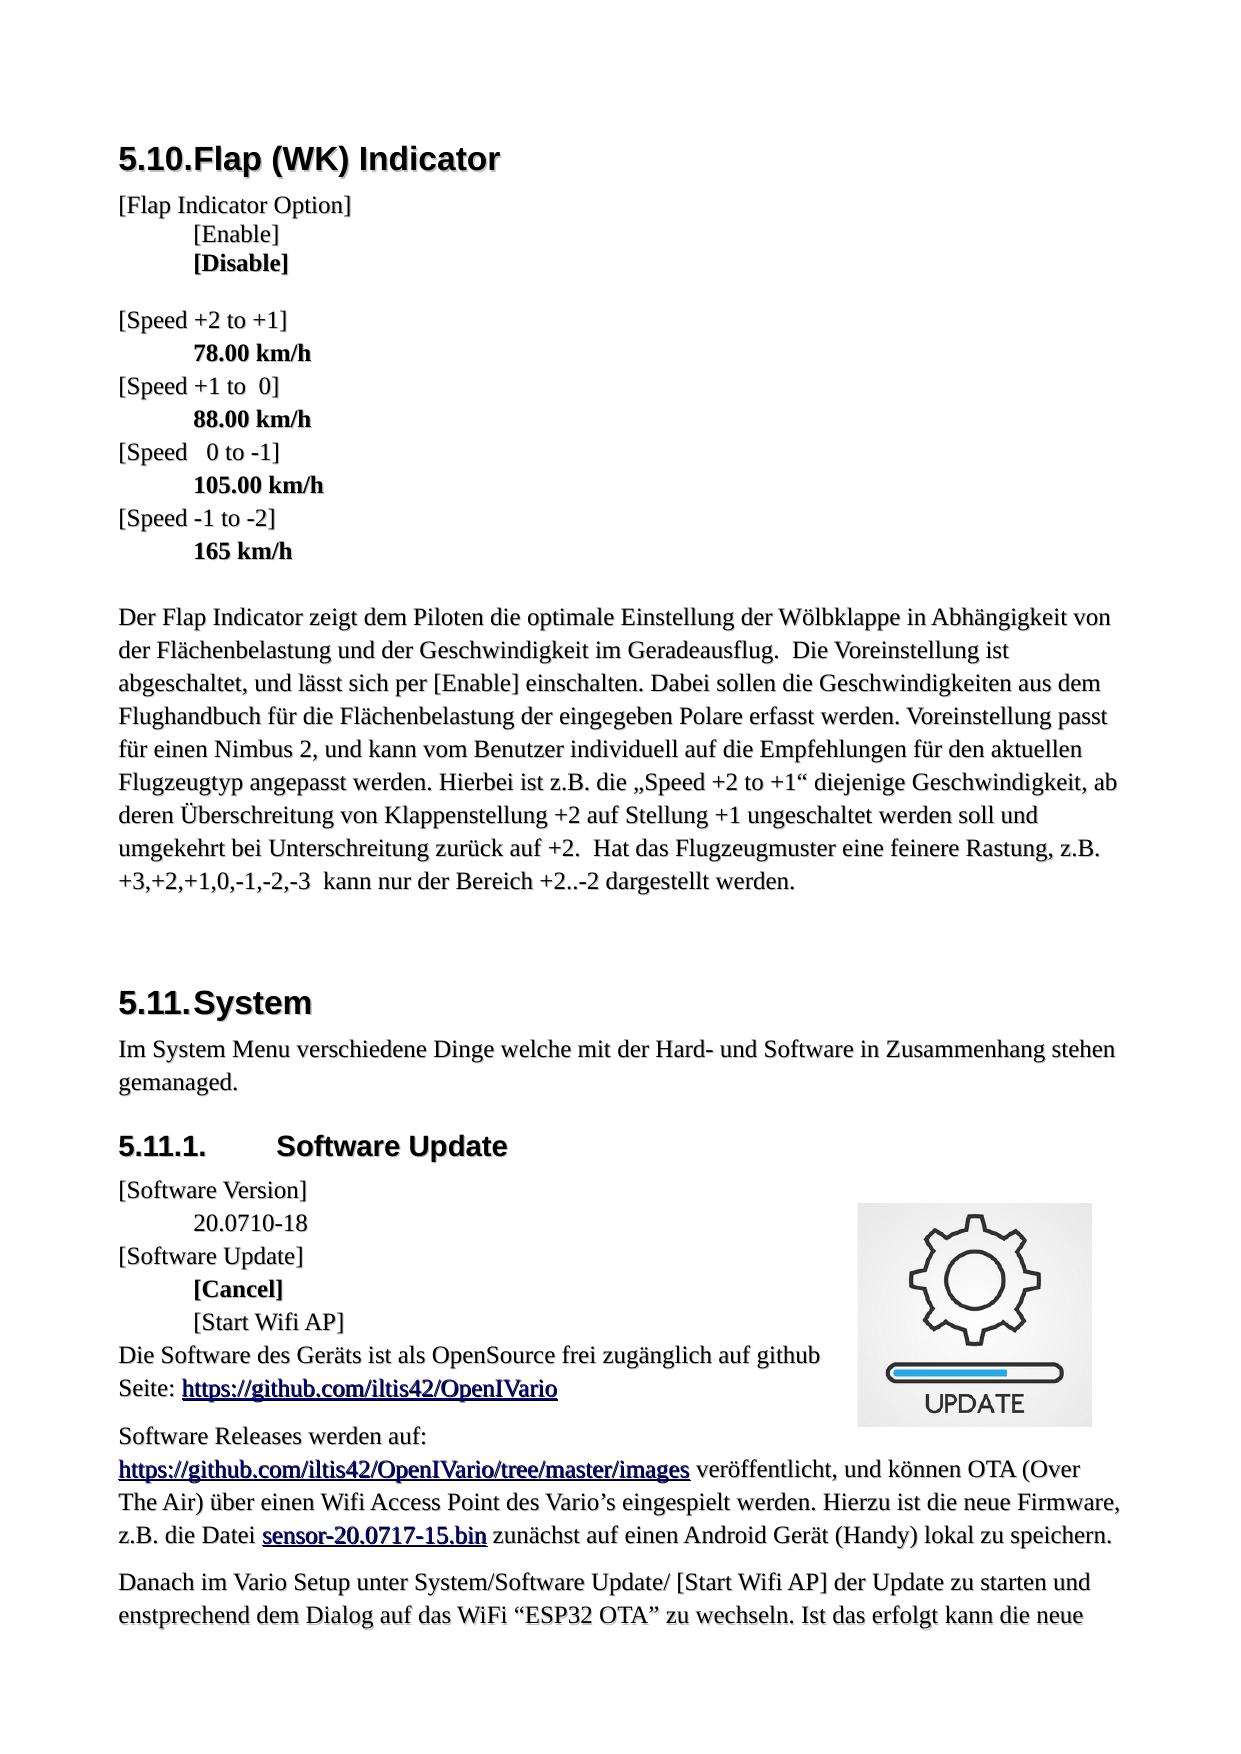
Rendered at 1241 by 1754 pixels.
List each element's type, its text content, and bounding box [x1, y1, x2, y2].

text [Enable] [118, 219, 1122, 248]
text Software Releases werden auf: https://github.com/iltis42/OpenIVario/tree/master/images veröffentlicht, und können OTA (Over The Air) über einen Wifi Access Point des Vario’s eingespielt werden. Hierzu ist die neue Firmware, z.B. die Datei sensor-20.0717-15.bin zunächst auf einen Android Gerät (Handy) lokal zu speichern. [118, 1421, 1122, 1549]
text [Start Wifi AP] [118, 1307, 857, 1336]
text [1092, 1274, 1122, 1303]
text [Cancel] [118, 1274, 857, 1303]
picture [857, 1203, 1092, 1427]
text [Software Update] [118, 1241, 857, 1270]
text [1092, 1208, 1122, 1237]
subtitle System [118, 982, 1122, 1021]
text 105.00 km/h [118, 470, 1122, 499]
text Im System Menu verschiedene Dinge welche mit der Hard- und Software in Zusammenhang stehen gemanaged. [118, 1034, 1122, 1095]
subtitle Flap (WK) Indicator [118, 139, 1122, 178]
text Danach im Vario Setup unter System/Software Update/ [Start Wifi AP] der Update zu starten und enstprechend dem Dialog auf das WiFi “ESP32 OTA” zu wechseln. Ist das erfolgt kann die neue [118, 1567, 1122, 1629]
text [Disable] [118, 248, 1122, 276]
text 88.00 km/h [118, 404, 1122, 433]
text [Flap Indicator Option] [118, 190, 1122, 219]
text 165 km/h [118, 536, 1122, 565]
text [Speed 0 to -1] [118, 437, 1122, 466]
text [Software Version] [118, 1175, 1122, 1204]
text 78.00 km/h [118, 338, 1122, 367]
subtitle Software Update [118, 1129, 1122, 1163]
text [Speed +2 to +1] [118, 305, 1122, 334]
text Der Flap Indicator zeigt dem Piloten die optimale Einstellung der Wölbklappe in Abhängigkeit von der Flächenbelastung und der Geschwindigkeit im Geradeausflug. Die Voreinstellung ist abgeschaltet, und lässt sich per [Enable] einschalten. Dabei sollen die Geschwindigkeiten aus dem Flughandbuch für die Flächenbelastung der eingegeben Polare erfasst werden. Voreinstellung passt für einen Nimbus 2, und kann vom Benutzer individuell auf die Empfehlungen für den aktuellen Flugzeugtyp angepasst werden. Hierbei ist z.B. die „Speed +2 to +1“ diejenige Geschwindigkeit, ab deren Überschreitung von Klappenstellung +2 auf Stellung +1 ungeschaltet werden soll und umgekehrt bei Unterschreitung zurück auf +2. Hat das Flugzeugmuster eine feinere Rastung, z.B. +3,+2,+1,0,-1,-2,-3 kann nur der Bereich +2..-2 dargestellt werden. [118, 602, 1122, 895]
text [1092, 1307, 1122, 1336]
text [Speed -1 to -2] [118, 503, 1122, 532]
text Die Software des Geräts ist als OpenSource frei zugänglich auf github Seite: https://github.com/iltis42/OpenIVario [118, 1340, 857, 1402]
text [1092, 1241, 1122, 1270]
text 20.0710-18 [118, 1208, 857, 1237]
text [Speed +1 to 0] [118, 371, 1122, 400]
